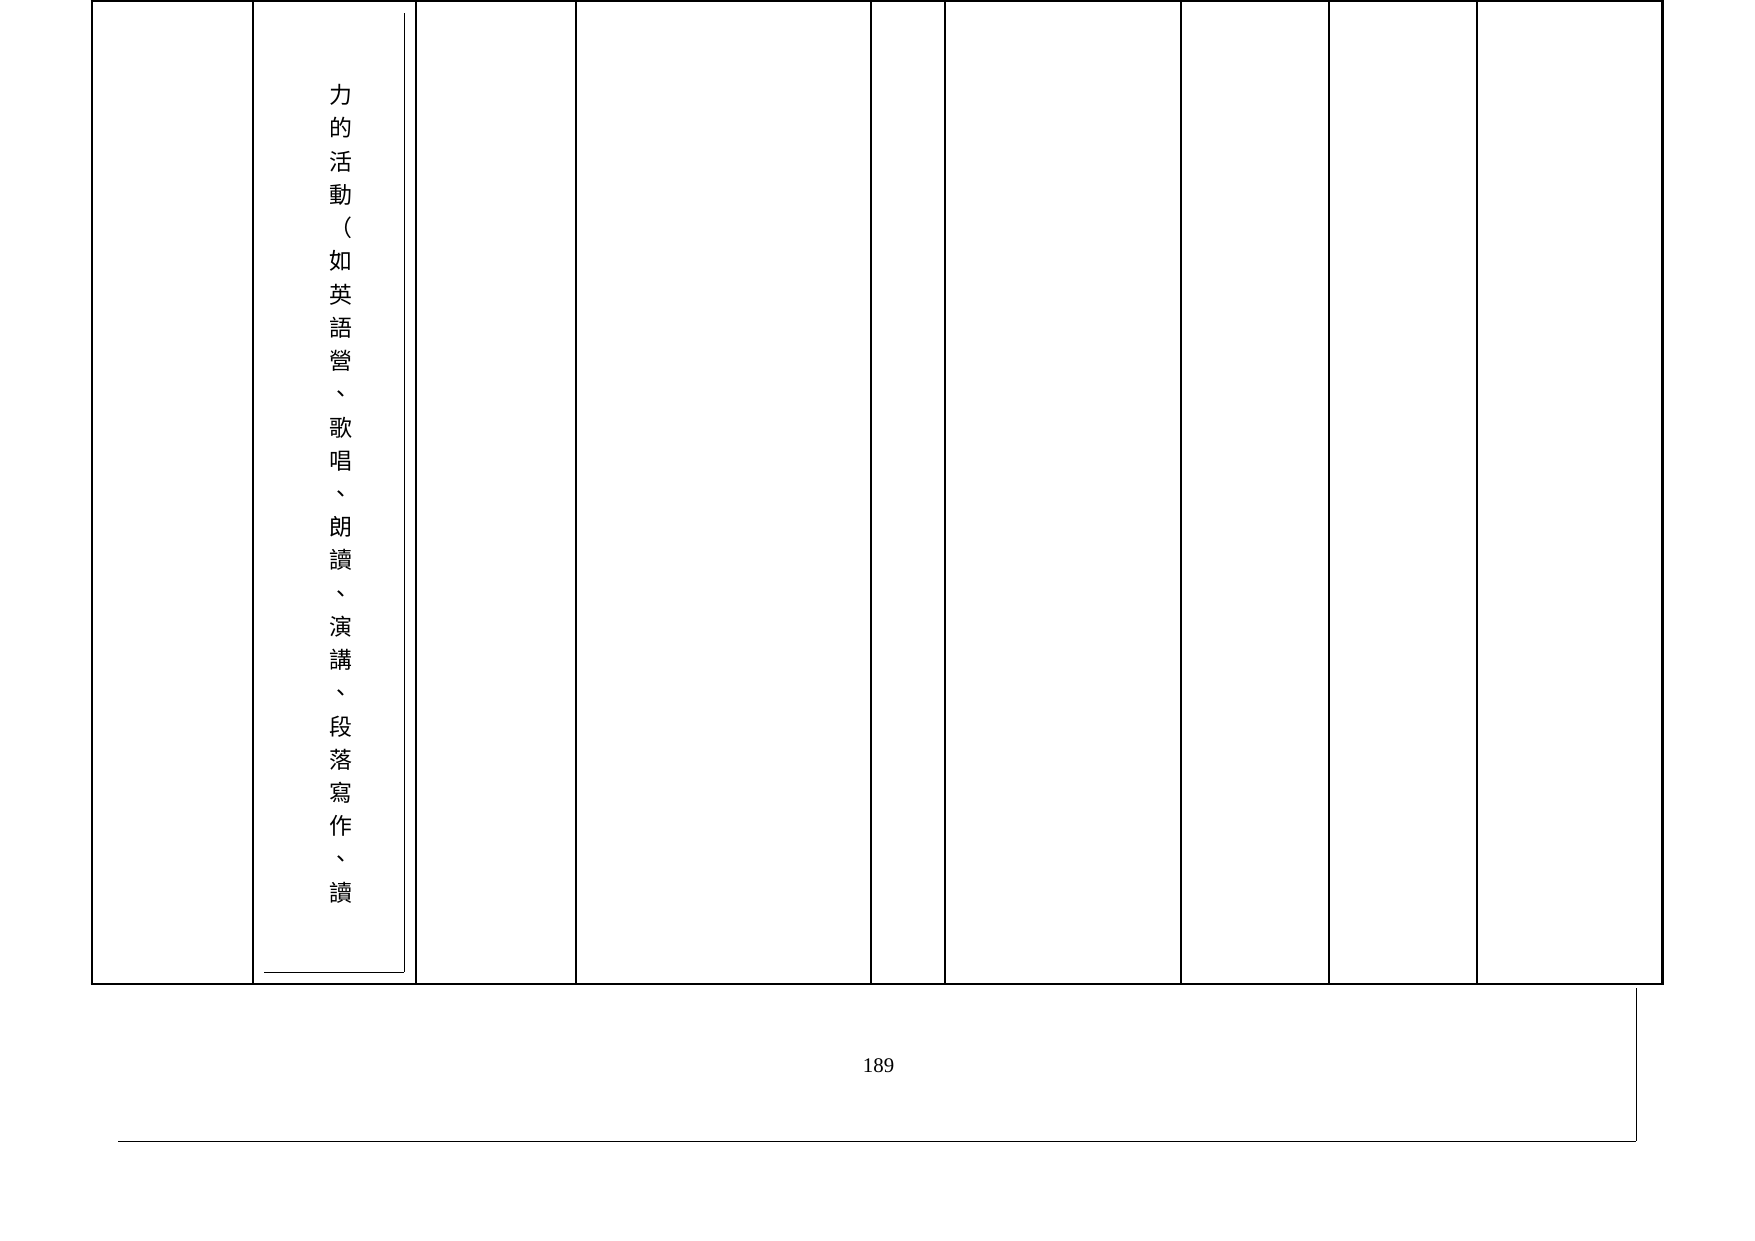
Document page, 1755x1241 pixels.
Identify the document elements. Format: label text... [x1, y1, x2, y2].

table_cell [872, 2, 944, 983]
table_cell [577, 2, 870, 983]
table_cell [1182, 2, 1328, 983]
table_cell [1330, 2, 1476, 983]
table_cell [946, 2, 1180, 983]
table_cell [1478, 2, 1661, 983]
table_cell [93, 2, 252, 983]
table_cell 力的活動（如英語營、歌唱、朗讀、演講、段落寫作、讀 [254, 2, 415, 983]
table_cell [417, 2, 575, 983]
